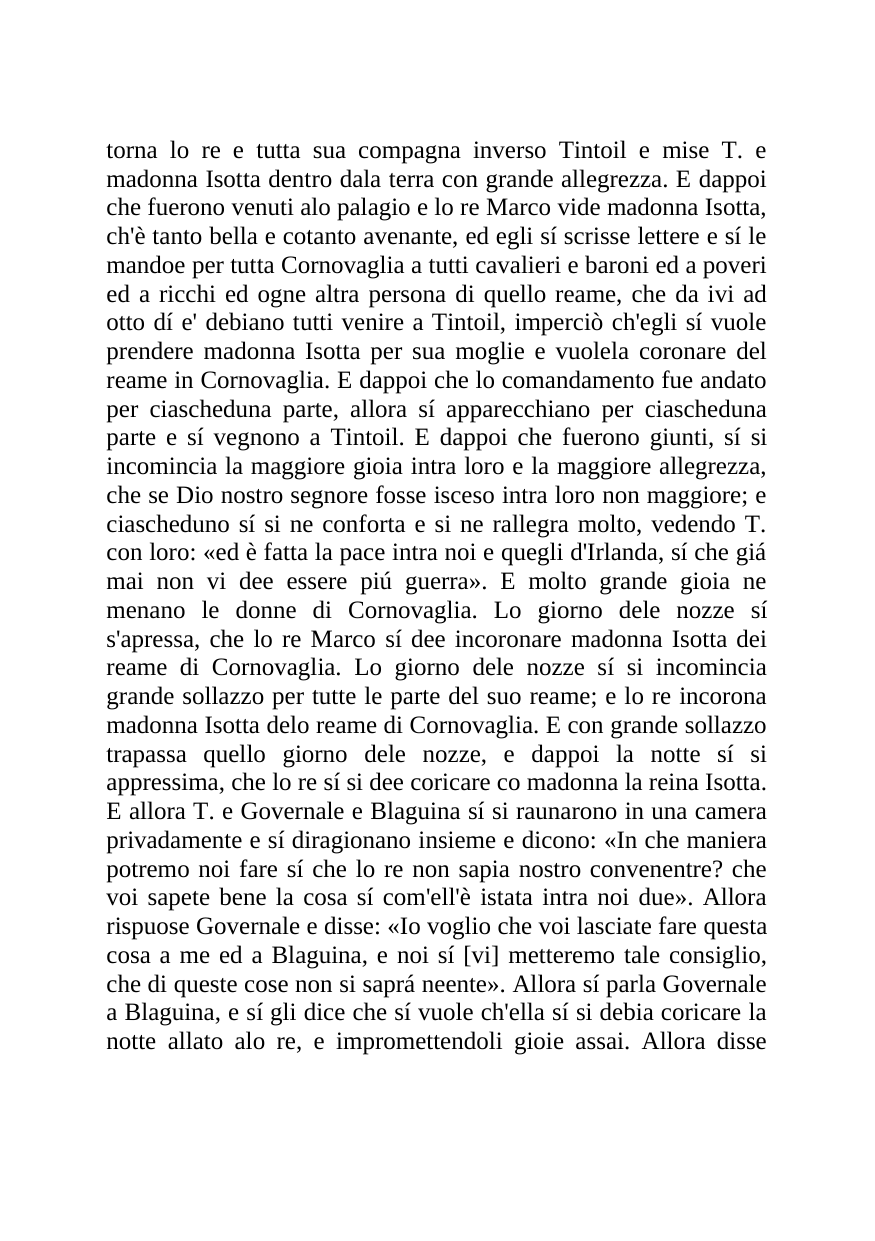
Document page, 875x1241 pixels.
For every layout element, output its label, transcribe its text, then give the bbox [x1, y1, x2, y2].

text torna lo re e tutta sua compagna inverso Tintoil e mise T. e madonna Isotta dentro dala terra con grande allegrezza. E dappoi che fuerono venuti alo palagio e lo re Marco vide madonna Isotta, ch'è tanto bella e cotanto avenante, ed egli sí scrisse lettere e sí le mandoe per tutta Cornovaglia a tutti cavalieri e baroni ed a poveri ed a ricchi ed ogne altra persona di quello reame, che da ivi ad otto dí e' debiano tutti venire a Tintoil, imperciò ch'egli sí vuole prendere madonna Isotta per sua moglie e vuolela coronare del reame in Cornovaglia. E dappoi che lo comandamento fue andato per ciascheduna parte, allora sí apparecchiano per ciascheduna parte e sí vegnono a Tintoil. E dappoi che fuerono giunti, sí si incomincia la maggiore gioia intra loro e la maggiore allegrezza, che se Dio nostro segnore fosse isceso intra loro non maggiore; e ciascheduno sí si ne conforta e si ne rallegra molto, vedendo T. con loro: «ed è fatta la pace intra noi e quegli d'Irlanda, sí che giá mai non vi dee essere piú guerra». E molto grande gioia ne menano le donne di Cornovaglia. Lo giorno dele nozze sí s'apressa, che lo re Marco sí dee incoronare madonna Isotta dei reame di Cornovaglia. Lo giorno dele nozze sí si incomincia grande sollazzo per tutte le parte del suo reame; e lo re incorona madonna Isotta delo reame di Cornovaglia. E con grande sollazzo trapassa quello giorno dele nozze, e dappoi la notte sí si appressima, che lo re sí si dee coricare co madonna la reina Isotta. E allora T. e Governale e Blaguina sí si raunarono in una camera privadamente e sí diragionano insieme e dicono: «In che maniera potremo noi fare sí che lo re non sapia nostro convenentre? che voi sapete bene la cosa sí com'ell'è istata intra noi due». Allora rispuose Governale e disse: «Io voglio che voi lasciate fare questa cosa a me ed a Blaguina, e noi sí [vi] metteremo tale consiglio, che di queste cose non si saprá neente». Allora sí parla Governale a Blaguina, e sí gli dice che sí vuole ch'ella sí si debia coricare la notte allato alo re, e impromettendoli gioie assai. Allora disse [106, 135, 768, 1055]
